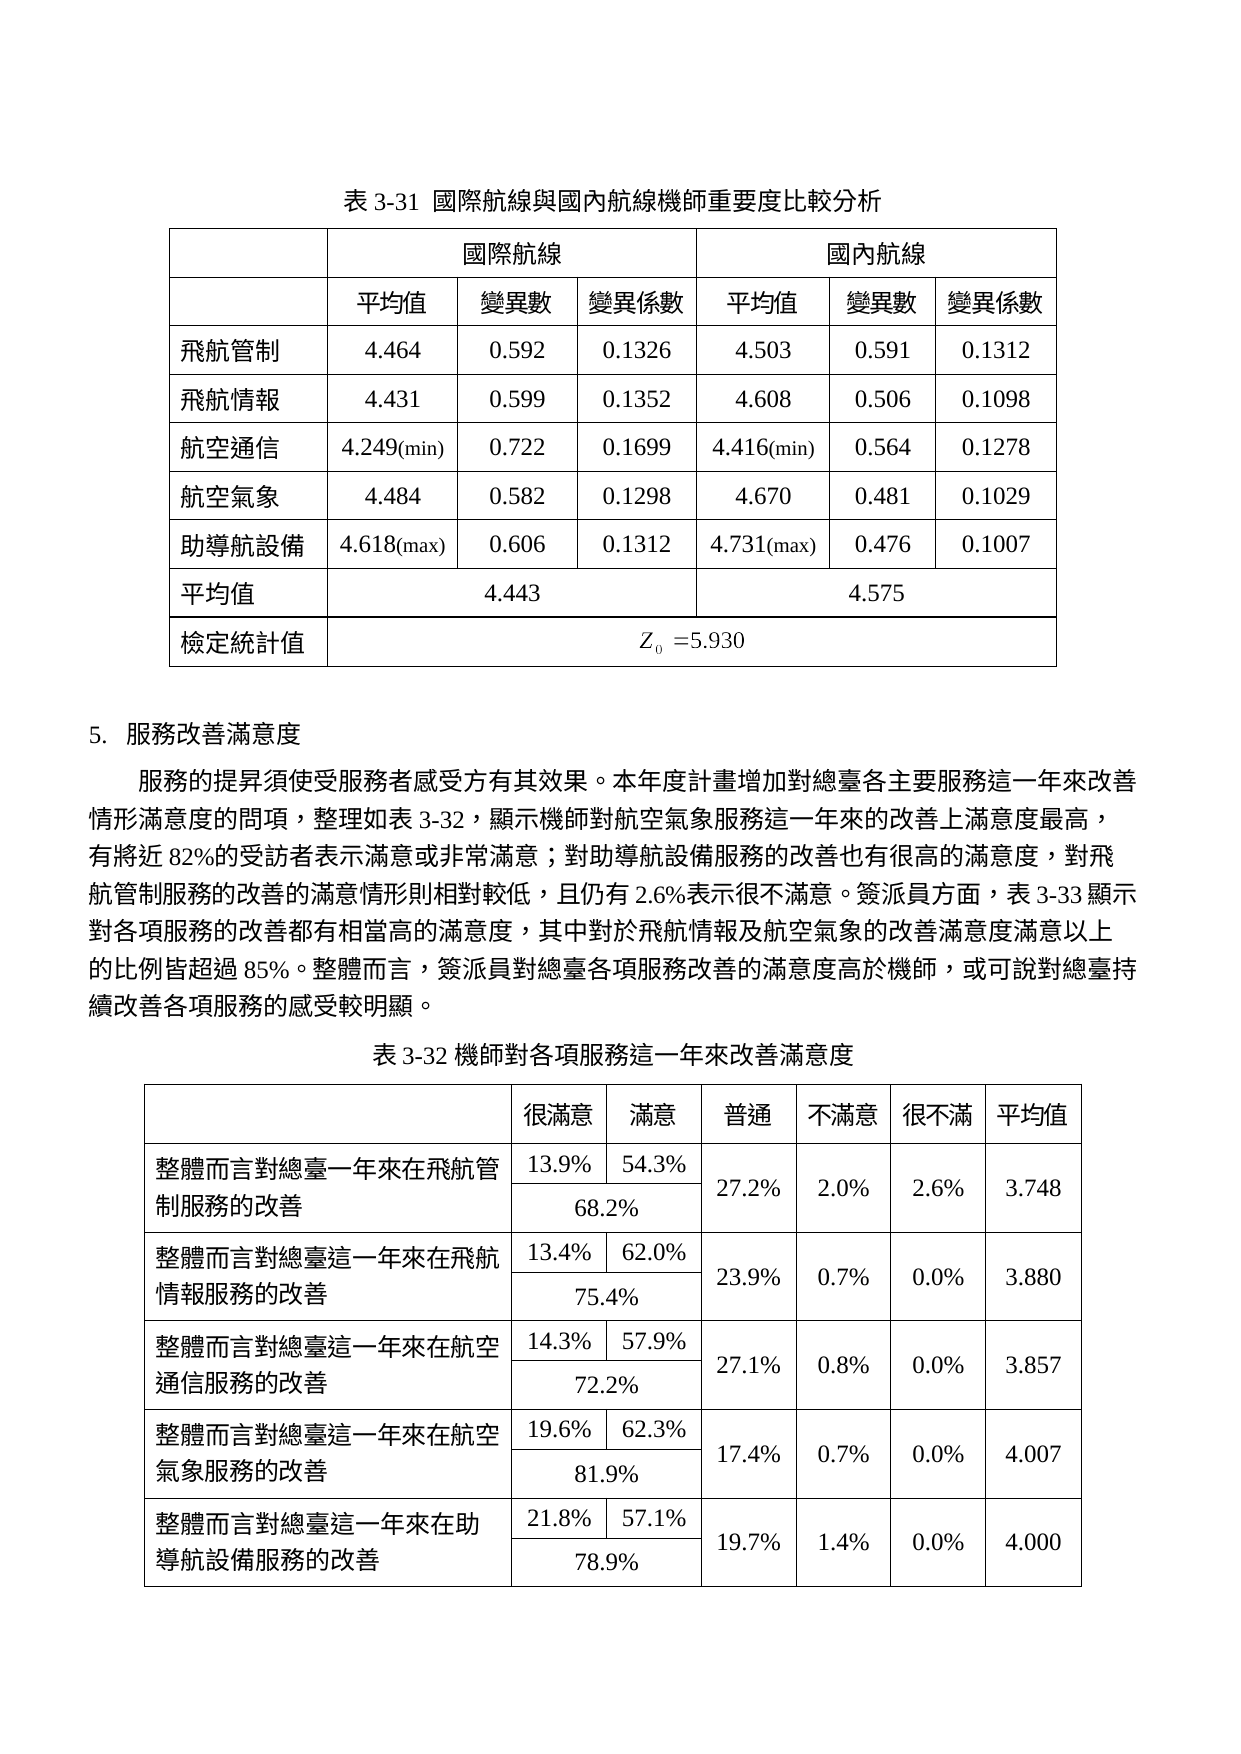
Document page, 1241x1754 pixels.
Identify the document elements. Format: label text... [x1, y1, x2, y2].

table_cell 整體而言對總臺這一年來在航空通信服務的改善 [145, 1321, 511, 1409]
table_cell 17.4% [702, 1410, 796, 1497]
table_cell 68.2% [512, 1184, 701, 1232]
table_cell 23.9% [702, 1233, 796, 1320]
table_cell 0.1098 [936, 375, 1056, 422]
table_cell 81.9% [512, 1450, 701, 1497]
table_cell 3.880 [986, 1233, 1081, 1320]
table_cell 19.7% [702, 1499, 796, 1586]
table_cell 0.599 [458, 375, 577, 422]
table_cell 0.1029 [936, 472, 1056, 519]
table_cell 4.484 [328, 472, 457, 519]
table_cell 航空氣象 [170, 472, 327, 519]
table_cell 0.0% [891, 1233, 985, 1320]
table_cell 4.000 [986, 1499, 1081, 1586]
table_cell 4.416(min) [697, 423, 829, 471]
table_cell 54.3% [607, 1144, 701, 1183]
table_cell 19.6% [512, 1410, 606, 1449]
table_cell 75.4% [512, 1273, 701, 1320]
table_cell 飛航情報 [170, 375, 327, 422]
table_cell 0.1278 [936, 423, 1056, 471]
table_cell 整體而言對總臺這一年來在飛航情報服務的改善 [145, 1233, 511, 1320]
table_cell 飛航管制 [170, 326, 327, 374]
table_cell 4.503 [697, 326, 829, 374]
table_cell 3.857 [986, 1321, 1081, 1409]
table_cell 13.9% [512, 1144, 606, 1183]
table_cell 0.1699 [578, 423, 696, 471]
table_cell 0.7% [797, 1233, 890, 1320]
table_cell [170, 278, 327, 325]
table_cell 0.1352 [578, 375, 696, 422]
table_cell 57.9% [607, 1321, 701, 1360]
table_cell 78.9% [512, 1539, 701, 1586]
table_header 國內航線 [697, 229, 1056, 277]
table_cell 62.0% [607, 1233, 701, 1272]
table_cell 4.618(max) [328, 520, 457, 568]
table_cell 13.4% [512, 1233, 606, 1272]
table_header 平均值 [986, 1085, 1081, 1143]
table_header 國際航線 [328, 229, 696, 277]
table_cell 4.670 [697, 472, 829, 519]
table_cell 0.606 [458, 520, 577, 568]
table_cell 1.4% [797, 1499, 890, 1586]
table_cell 0.506 [830, 375, 935, 422]
table_cell 變異係數 [936, 278, 1056, 325]
table_cell 0.8% [797, 1321, 890, 1409]
table_cell 4.608 [697, 375, 829, 422]
table_cell 0.476 [830, 520, 935, 568]
table_cell 0.481 [830, 472, 935, 519]
table_cell 0.0% [891, 1321, 985, 1409]
table_cell 0.0% [891, 1410, 985, 1497]
table_cell 航空通信 [170, 423, 327, 471]
table_cell 4.007 [986, 1410, 1081, 1497]
table_cell 62.3% [607, 1410, 701, 1449]
table_cell 0.564 [830, 423, 935, 471]
table_header 普通 [702, 1085, 796, 1143]
table_cell 27.2% [702, 1144, 796, 1232]
table_cell 變異係數 [578, 278, 696, 325]
table_cell 0.0% [891, 1499, 985, 1586]
table_cell 4.464 [328, 326, 457, 374]
table_cell 4.575 [697, 569, 1056, 616]
table_cell 整體而言對總臺這一年來在航空氣象服務的改善 [145, 1410, 511, 1497]
table_cell 0.591 [830, 326, 935, 374]
table_cell 0.592 [458, 326, 577, 374]
table_cell 平均值 [328, 278, 457, 325]
text 服務的提昇須使受服務者感受方有其效果。本年度計畫增加對總臺各主要服務這一年來改善情形滿意度的問項，整理如表3-32，顯示機師對航空氣象服務這一年來的改善上滿意度最高，有將近82%的受訪者表示滿意或非常滿意；對助導航設備服務的改善也有很高的滿意度，對飛航管制服務的改善的滿意情形則相對較低，且仍有2.6%表示很不滿意。簽派員方面，表3-33顯示對各項服務的改善都有相當高的滿意度，其中對於飛航情報及航空氣象的改善滿意度滿意以上的比例皆超過85%。整體而言，簽派員對總臺各項服務改善的滿意度高於機師，或可說對總臺持續改善各項服務的感受較明顯。 [89, 761, 1137, 1023]
table_cell 4.443 [328, 569, 696, 616]
table_cell 變異數 [458, 278, 577, 325]
table_cell 4.249(min) [328, 423, 457, 471]
text 表3-31 國際航線與國內航線機師重要度比較分析 [89, 181, 1137, 219]
table_cell [328, 618, 1056, 666]
table_cell 0.1298 [578, 472, 696, 519]
table_cell 72.2% [512, 1361, 701, 1409]
table_cell 27.1% [702, 1321, 796, 1409]
table_cell 整體而言對總臺一年來在飛航管制服務的改善 [145, 1144, 511, 1232]
table_cell 21.8% [512, 1499, 606, 1537]
table_header [145, 1085, 511, 1143]
table_cell 平均值 [170, 569, 327, 616]
table_header 滿意 [607, 1085, 701, 1143]
table_cell 0.1007 [936, 520, 1056, 568]
table_cell 3.748 [986, 1144, 1081, 1232]
table_header 很滿意 [512, 1085, 606, 1143]
table_cell 助導航設備 [170, 520, 327, 568]
text 表3-32 機師對各項服務這一年來改善滿意度 [89, 1035, 1137, 1072]
table_cell 4.431 [328, 375, 457, 422]
table_cell 整體而言對總臺這一年來在助導航設備服務的改善 [145, 1499, 511, 1586]
table_cell 檢定統計值 [170, 618, 327, 666]
table_cell 0.7% [797, 1410, 890, 1497]
table_cell 14.3% [512, 1321, 606, 1360]
table_cell 2.6% [891, 1144, 985, 1232]
list 服務改善滿意度 [89, 714, 1137, 752]
table_cell 變異數 [830, 278, 935, 325]
table_cell 4.731(max) [697, 520, 829, 568]
table_cell 0.1312 [578, 520, 696, 568]
table_cell 0.1312 [936, 326, 1056, 374]
table_cell 0.582 [458, 472, 577, 519]
table_header [170, 229, 327, 277]
table_header 很不滿 [891, 1085, 985, 1143]
table_cell 0.722 [458, 423, 577, 471]
table_cell 2.0% [797, 1144, 890, 1232]
table_cell 平均值 [697, 278, 829, 325]
table_header 不滿意 [797, 1085, 890, 1143]
table_cell 57.1% [607, 1499, 701, 1537]
table_cell 0.1326 [578, 326, 696, 374]
